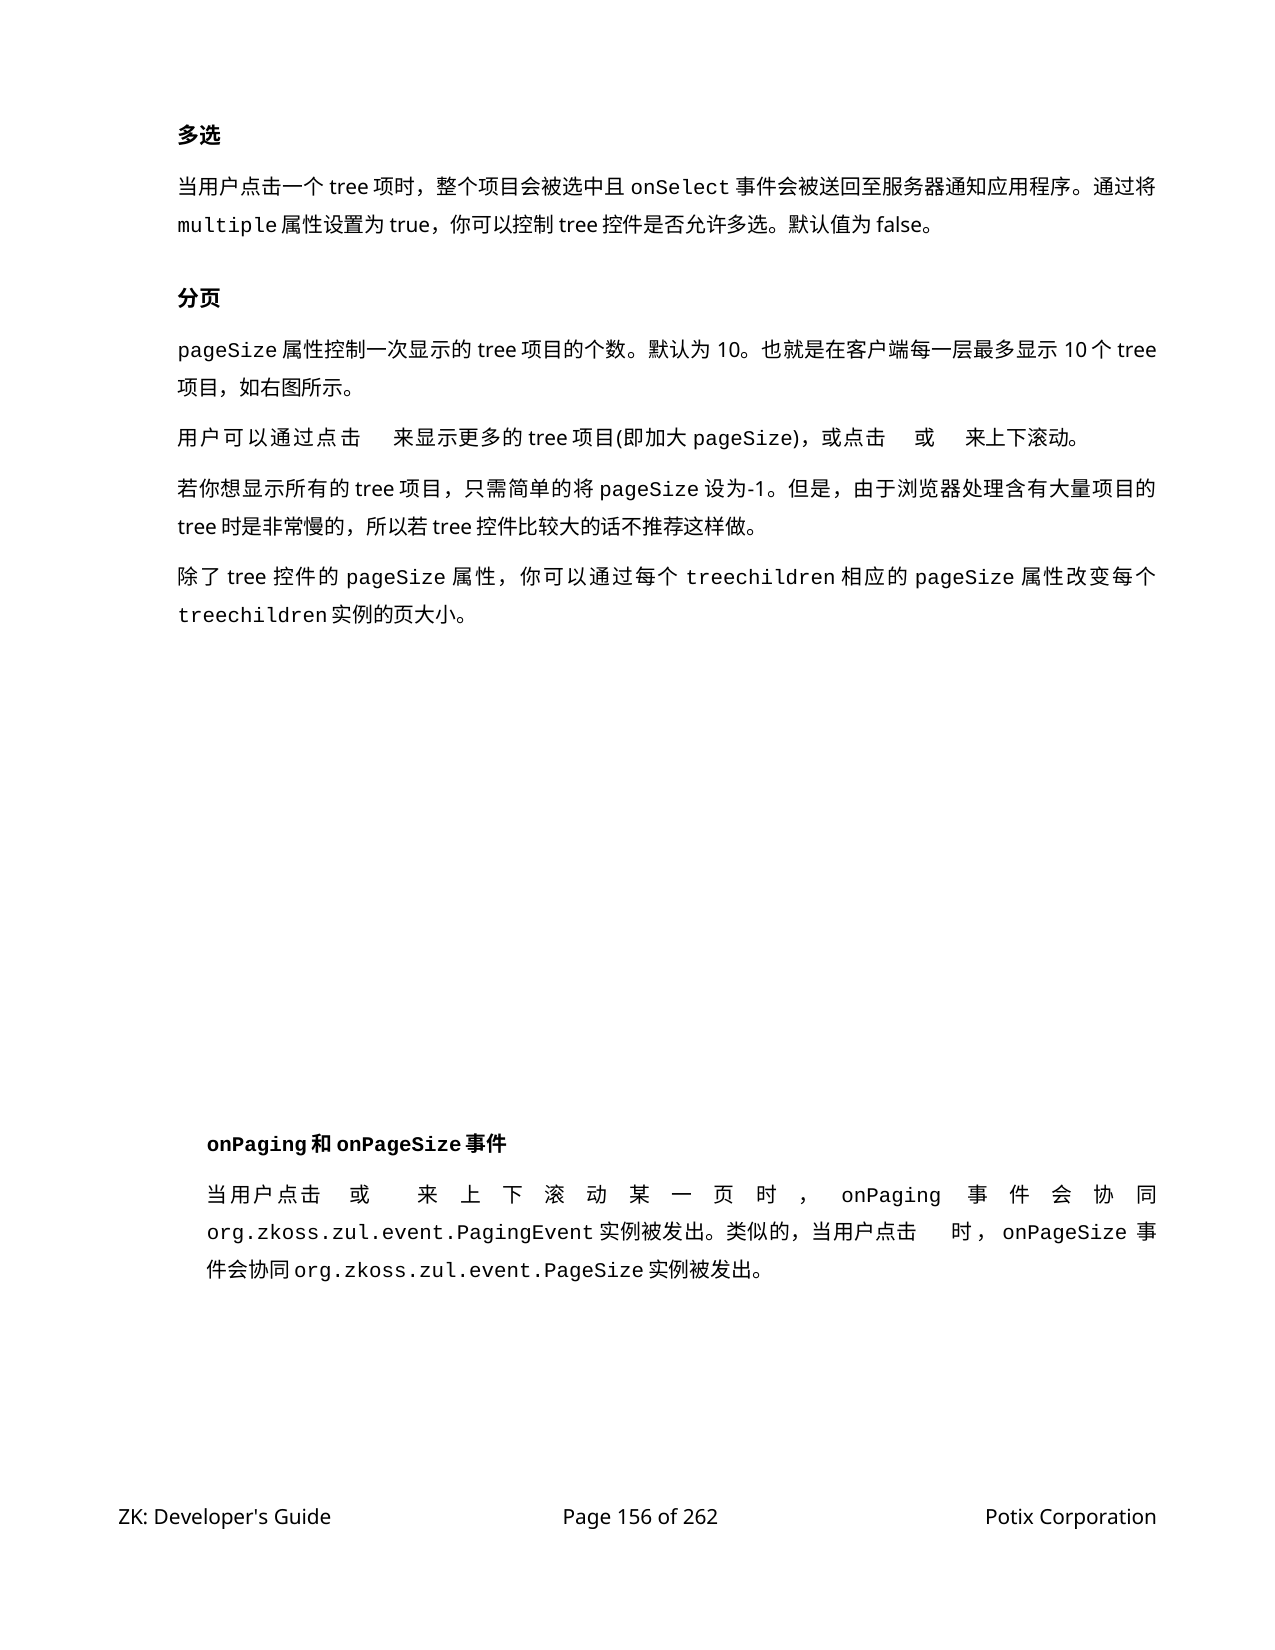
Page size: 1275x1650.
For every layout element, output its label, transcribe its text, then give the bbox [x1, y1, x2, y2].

text pageSize属性控制一次显示的tree项目的个数。默认为10。也就是在客户端每一层最多显示10个tree项目，如右图所示。 [177, 333, 1157, 401]
text 若你想显示所有的tree项目，只需简单的将pageSize设为-1。但是，由于浏览器处理含有大量项目的tree时是非常慢的，所以若tree控件比较大的话不推荐这样做。 [177, 472, 1157, 540]
text 当用户点击或来上下滚动某一页时，onPaging事件会协同 org.zkoss.zul.event.PagingEvent实例被发出。类似的，当用户点击时，onPageSize事件会协同org.zkoss.zul.event.PageSize实例被发出。 [207, 1178, 1157, 1284]
text 当用户点击一个tree项时，整个项目会被选中且onSelect事件会被送回至服务器通知应用程序。通过将multiple属性设置为true，你可以控制tree控件是否允许多选。默认值为false。 [177, 171, 1157, 238]
text 除了tree控件的pageSize属性，你可以通过每个treechildren相应的pageSize属性改变每个treechildren实例的页大小。 [177, 561, 1157, 629]
subtitle 分页 [177, 281, 1157, 313]
text 用户可以通过点击来显示更多的tree项目(即加大pageSize)，或点击或来上下滚动。 [177, 422, 1157, 452]
subtitle onPaging和 onPageSize事件 [207, 1127, 1157, 1157]
subtitle 多选 [177, 118, 1157, 150]
